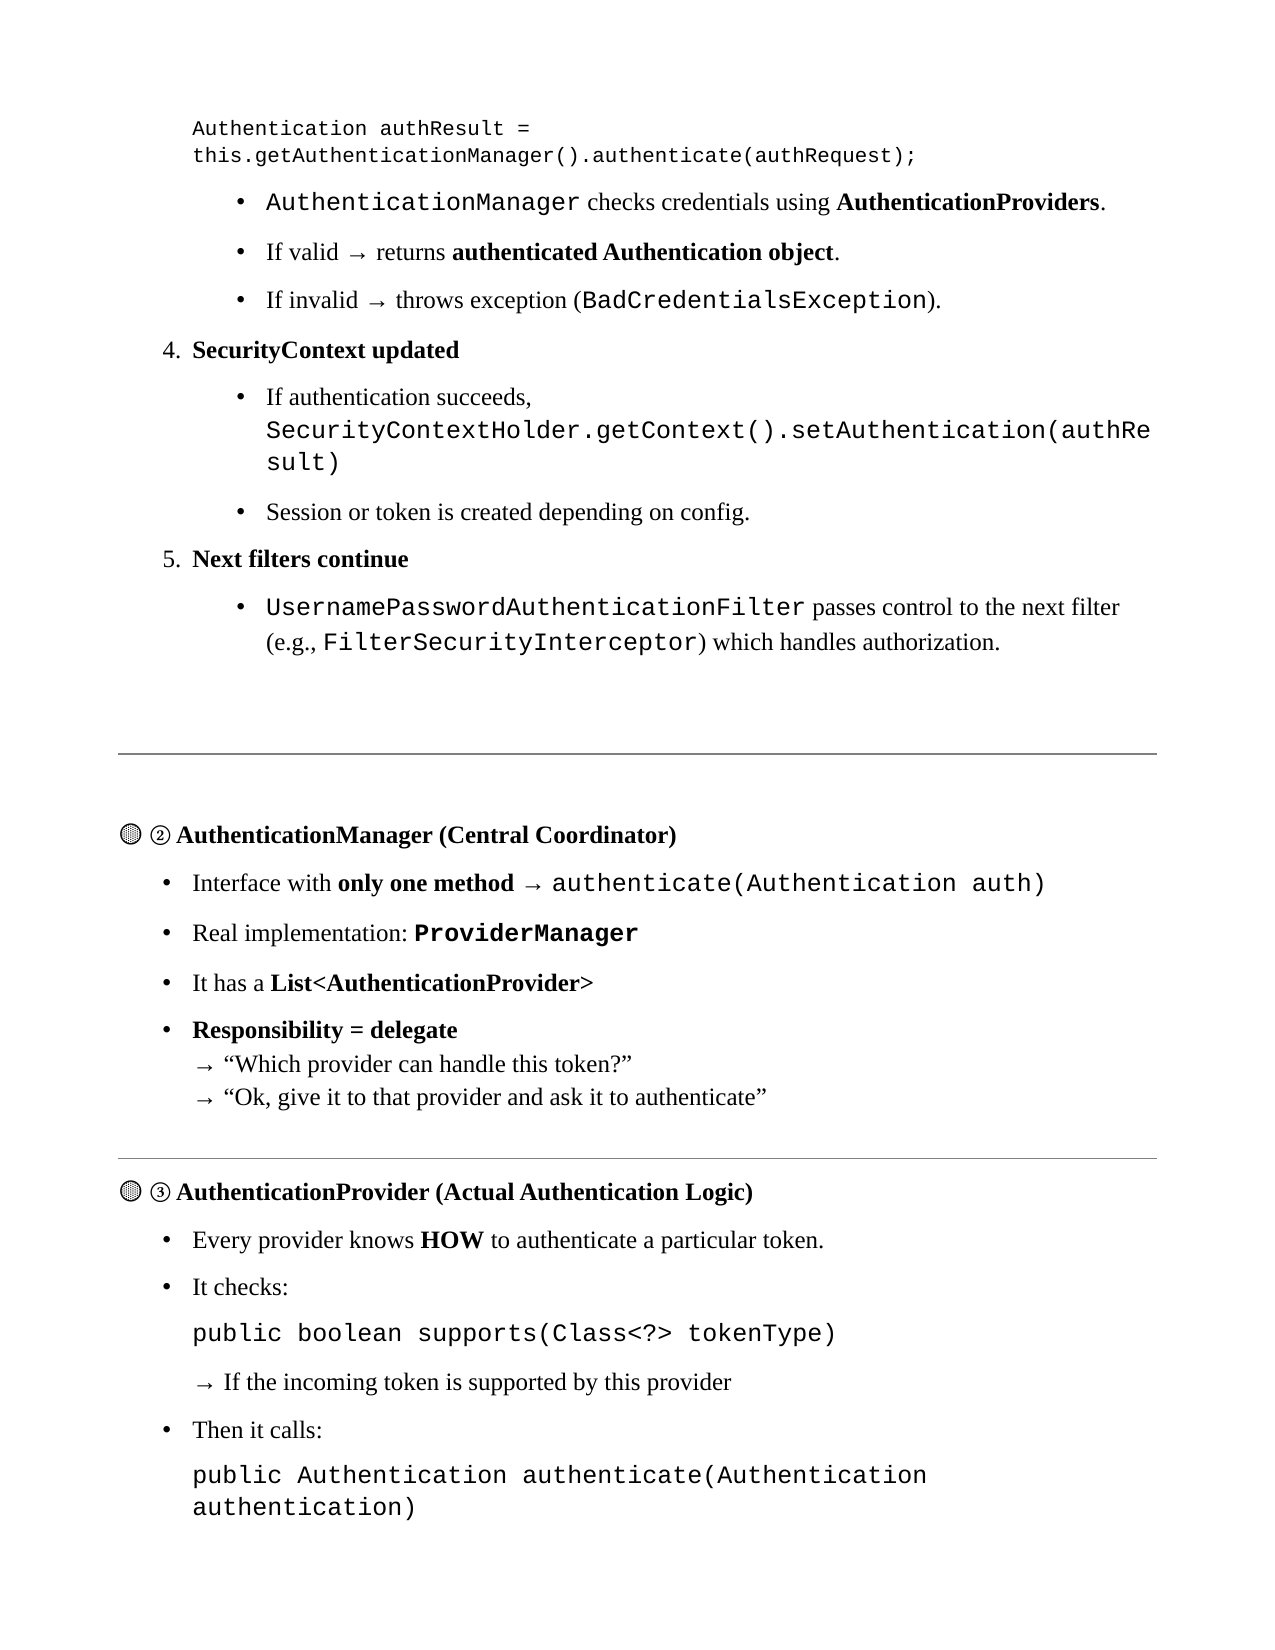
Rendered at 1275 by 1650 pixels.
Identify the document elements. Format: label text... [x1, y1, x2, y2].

list Next filters continue [162, 544, 1157, 573]
list public Authentication authenticate(Authentication authentication) [162, 1462, 1157, 1523]
list If authentication succeeds, SecurityContextHolder.getContext().setAuthentication(authResult) [236, 382, 1157, 478]
list Session or token is created depending on config. [236, 497, 1157, 526]
list If valid → returns authenticated Authentication object. [236, 237, 1157, 266]
subtitle 🟡 ② AuthenticationManager (Central Coordinator) [118, 820, 1157, 849]
list AuthenticationManager checks credentials using AuthenticationProviders. [236, 187, 1157, 218]
list Interface with only one method → authenticate(Authentication auth) [162, 868, 1157, 899]
list Authentication authResult = this.getAuthenticationManager().authenticate(authRequest); [162, 118, 1157, 169]
list Then it calls: [162, 1415, 1157, 1443]
subtitle 🟡 ③ AuthenticationProvider (Actual Authentication Logic) [118, 1177, 1157, 1206]
list public boolean supports(Class<?> tokenType) [162, 1320, 1157, 1348]
list Responsibility = delegate → “Which provider can handle this token?” → “Ok, give it to that provider and ask it to authenticate” [162, 1016, 1157, 1110]
list Real implementation: ProviderManager [162, 918, 1157, 949]
list If invalid → throws exception (BadCredentialsException). [236, 285, 1157, 316]
list Every provider knows HOW to authenticate a particular token. [162, 1225, 1157, 1254]
list It checks: [162, 1272, 1157, 1301]
list SecurityContext updated [162, 335, 1157, 363]
list It has a List<AuthenticationProvider> [162, 968, 1157, 997]
list → If the incoming token is supported by this provider [162, 1367, 1157, 1396]
list UsernamePasswordAuthenticationFilter passes control to the next filter (e.g., FilterSecurityInterceptor) which handles authorization. [236, 592, 1157, 658]
